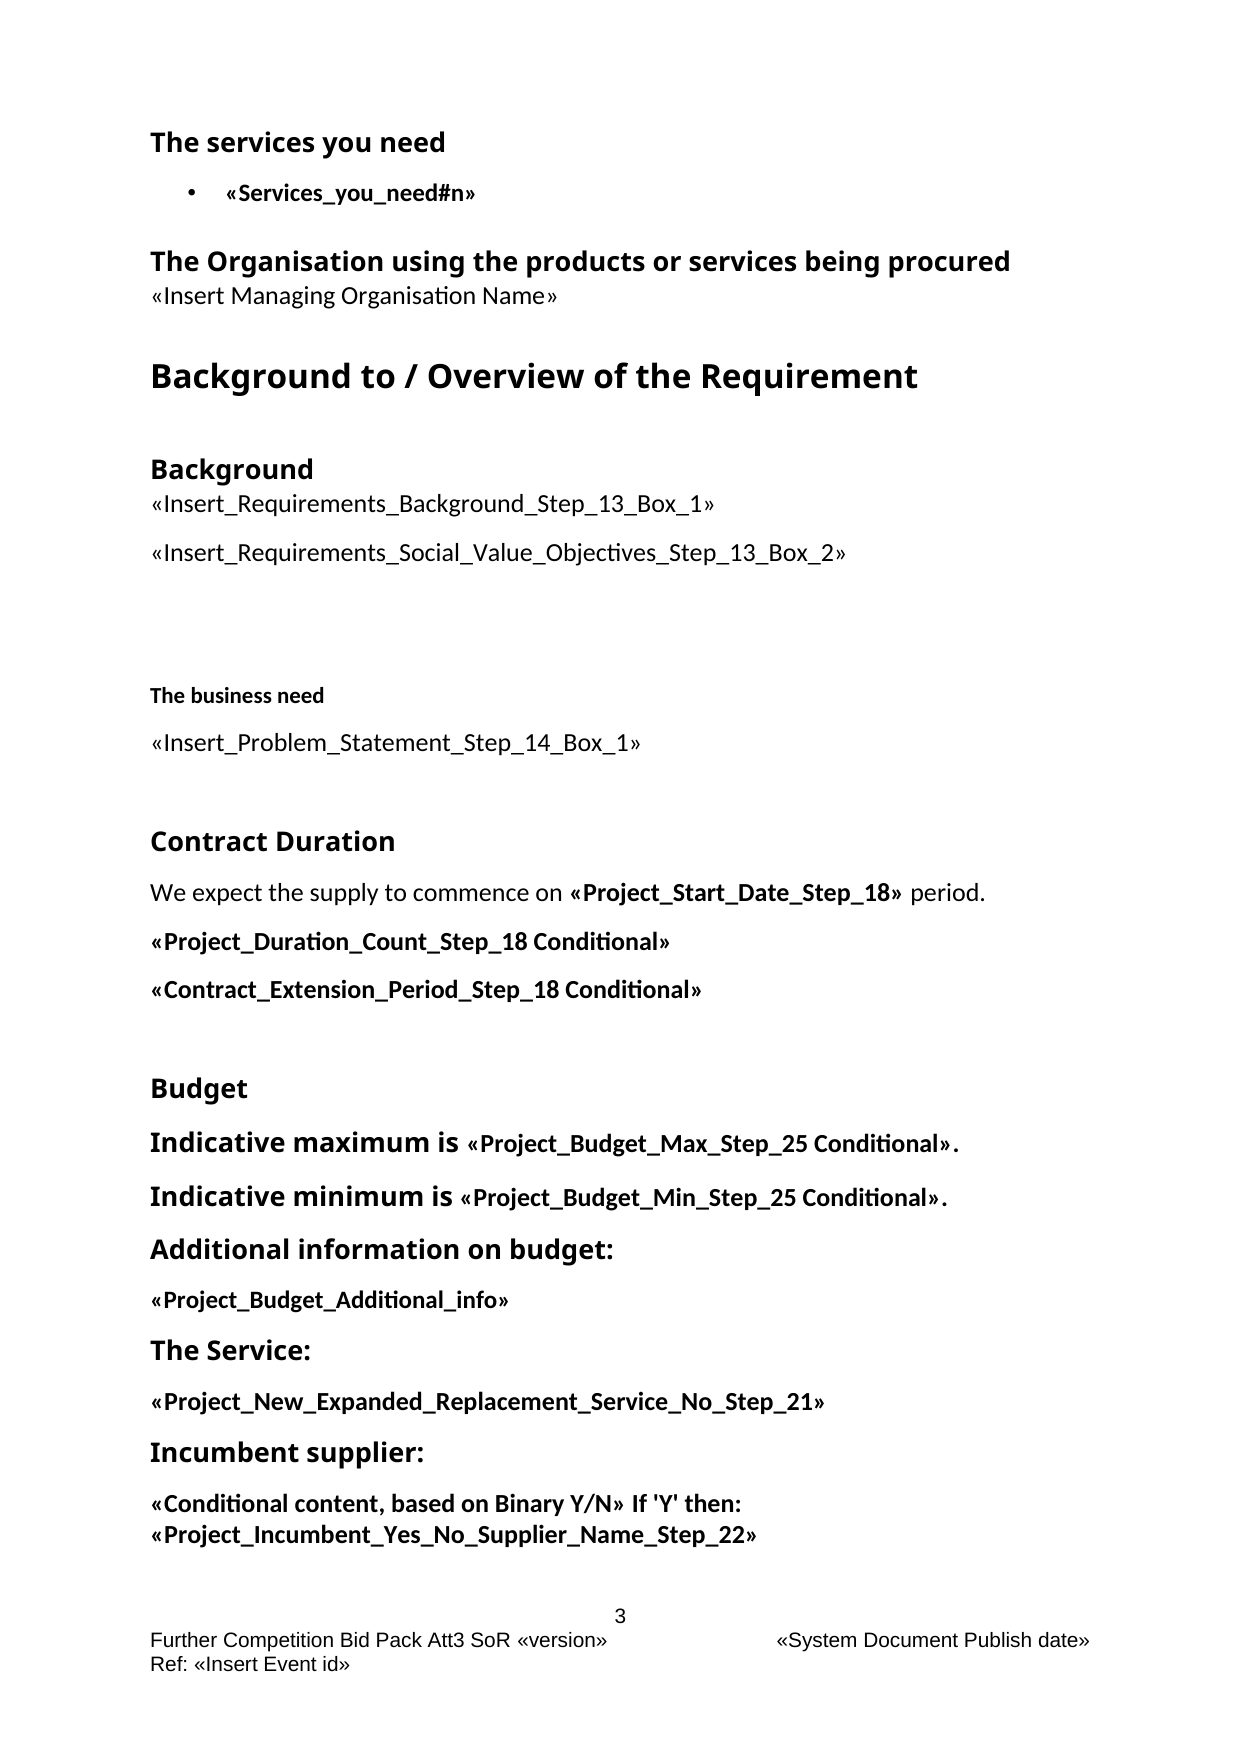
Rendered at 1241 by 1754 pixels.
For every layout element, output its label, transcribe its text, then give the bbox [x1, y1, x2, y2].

text Incumbent supplier: [150, 1433, 1090, 1470]
subtitle Background [150, 451, 1090, 487]
subtitle Background to / Overview of the Requirement [150, 352, 1090, 398]
text The Service: [150, 1331, 1090, 1368]
text «Insert_Requirements_Social_Value_Objectives_Step_13_Box_2» [150, 536, 1090, 568]
text «Project_Duration_Count_Step_18 Conditional» [150, 925, 1090, 956]
text «Conditional content, based on Binary Y/N» If 'Y' then: «Project_Incumbent_Yes_No_Supplier_Name_Step_22» [150, 1487, 1090, 1582]
text Indicative maximum is «Project_Budget_Max_Step_25 Conditional». [150, 1123, 1090, 1160]
text Indicative minimum is «Project_Budget_Min_Step_25 Conditional». [150, 1177, 1090, 1214]
text «Insert_Problem_Statement_Step_14_Box_1» [150, 726, 1090, 758]
subtitle The Organisation using the products or services being procured [150, 242, 1090, 279]
text We expect the supply to commence on «Project_Start_Date_Step_18» period. [150, 876, 1090, 908]
text The business need [150, 681, 1090, 709]
list «Services_you_need#n» [187, 177, 1090, 207]
text «Insert Managing Organisation Name» [150, 279, 1090, 311]
text Budget [150, 1070, 1090, 1107]
text The services you need [150, 123, 1090, 160]
text «Project_Budget_Additional_info» [150, 1284, 1090, 1315]
text «Project_New_Expanded_Replacement_Service_No_Step_21» [150, 1385, 1090, 1417]
text Additional information on budget: [150, 1231, 1090, 1267]
text «Contract_Extension_Period_Step_18 Conditional» [150, 973, 1090, 1005]
text Contract Duration [150, 823, 1090, 859]
text «Insert_Requirements_Background_Step_13_Box_1» [150, 487, 1090, 519]
